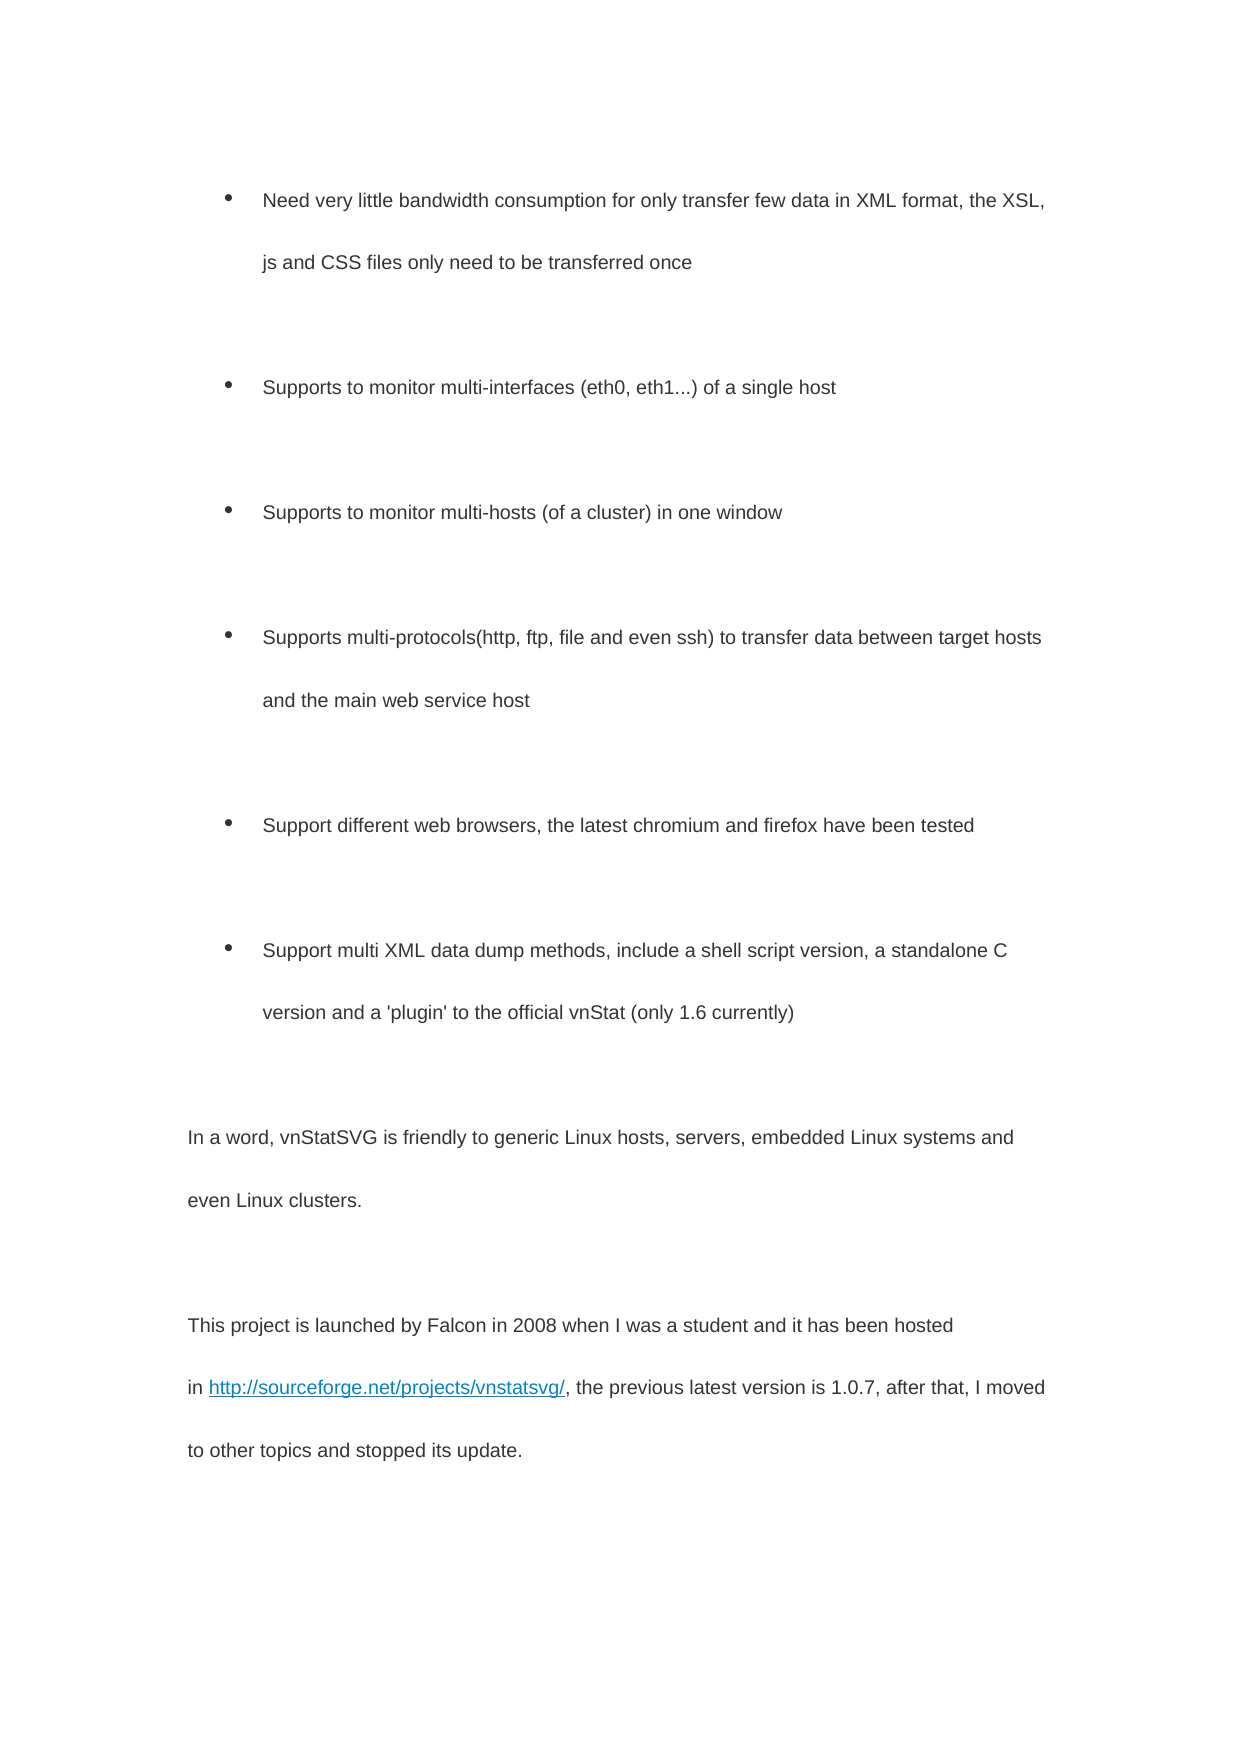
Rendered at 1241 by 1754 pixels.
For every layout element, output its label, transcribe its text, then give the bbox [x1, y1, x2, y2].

list Need very little bandwidth consumption for only transfer few data in XML format, the XSL, js and CSS files only need to be transferred once [225, 158, 1053, 283]
list Support multi XML data dump methods, include a shell script version, a standalone C version and a 'plugin' to the official vnStat (only 1.6 currently) [225, 908, 1053, 1033]
text This project is launched by Falcon in 2008 when I was a student and it has been hosted in http://sourceforge.net/projects/vnstatsvg/, the previous latest version is 1.0.7, after that, I moved to other topics and stopped its update. [187, 1283, 1053, 1471]
text In a word, vnStatSVG is friendly to generic Linux hosts, servers, embedded Linux systems and even Linux clusters. [187, 1096, 1053, 1221]
list Supports multi-protocols(http, ftp, file and even ssh) to transfer data between target hosts and the main web service host [225, 596, 1053, 721]
list Supports to monitor multi-hosts (of a cluster) in one window [225, 471, 1053, 533]
list Supports to monitor multi-interfaces (eth0, eth1...) of a single host [225, 346, 1053, 408]
list Support different web browsers, the latest chromium and firefox have been tested [225, 783, 1053, 846]
